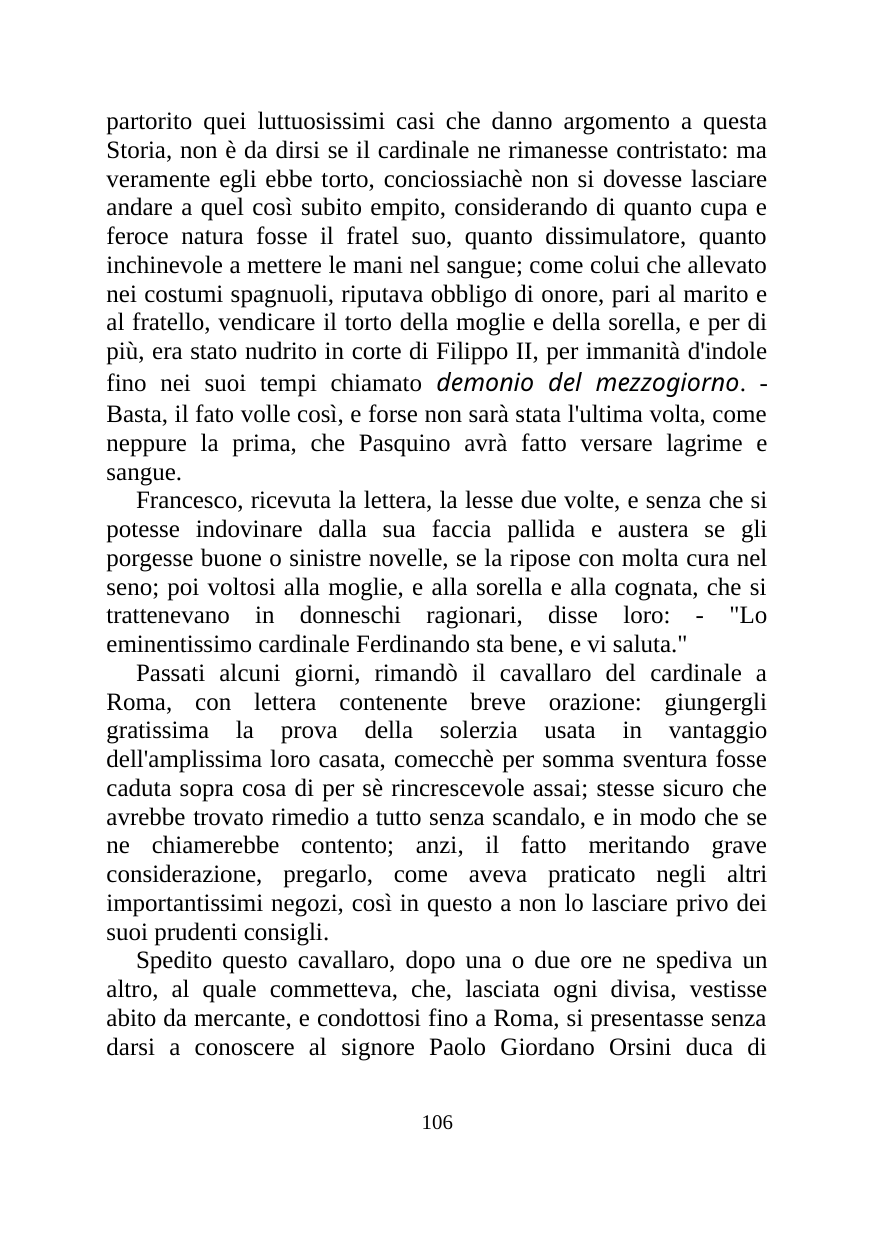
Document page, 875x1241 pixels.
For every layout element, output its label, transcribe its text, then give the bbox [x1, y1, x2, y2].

text Spedito questo cavallaro, dopo una o due ore ne spediva un altro, al quale commetteva, che, lasciata ogni divisa, vestisse abito da mercante, e condottosi fino a Roma, si presentasse senza darsi a conoscere al signore Paolo Giordano Orsini duca di [106, 945, 768, 1060]
text Passati alcuni giorni, rimandò il cavallaro del cardinale a Roma, con lettera contenente breve orazione: giungergli gratissima la prova della solerzia usata in vantaggio dell'amplissima loro casata, comecchè per somma sventura fosse caduta sopra cosa di per sè rincrescevole assai; stesse sicuro che avrebbe trovato rimedio a tutto senza scandalo, e in modo che se ne chiamerebbe contento; anzi, il fatto meritando grave considerazione, pregarlo, come aveva praticato negli altri importantissimi negozi, così in questo a non lo lasciare privo dei suoi prudenti consigli. [106, 658, 768, 945]
text Francesco, ricevuta la lettera, la lesse due volte, e senza che si potesse indovinare dalla sua faccia pallida e austera se gli porgesse buone o sinistre novelle, se la ripose con molta cura nel seno; poi voltosi alla moglie, e alla sorella e alla cognata, che si trattenevano in donneschi ragionari, disse loro: - "Lo eminentissimo cardinale Ferdinando sta bene, e vi saluta." [106, 485, 768, 658]
text partorito quei luttuosissimi casi che danno argomento a questa Storia, non è da dirsi se il cardinale ne rimanesse contristato: ma veramente egli ebbe torto, conciossiachè non si dovesse lasciare andare a quel così subito empito, considerando di quanto cupa e feroce natura fosse il fratel suo, quanto dissimulatore, quanto inchinevole a mettere le mani nel sangue; come colui che allevato nei costumi spagnuoli, riputava obbligo di onore, pari al marito e al fratello, vendicare il torto della moglie e della sorella, e per di più, era stato nudrito in corte di Filippo II, per immanità d'indole fino nei suoi tempi chiamato demonio del mezzogiorno. - Basta, il fato volle così, e forse non sarà stata l'ultima volta, come neppure la prima, che Pasquino avrà fatto versare lagrime e sangue. [106, 106, 768, 485]
